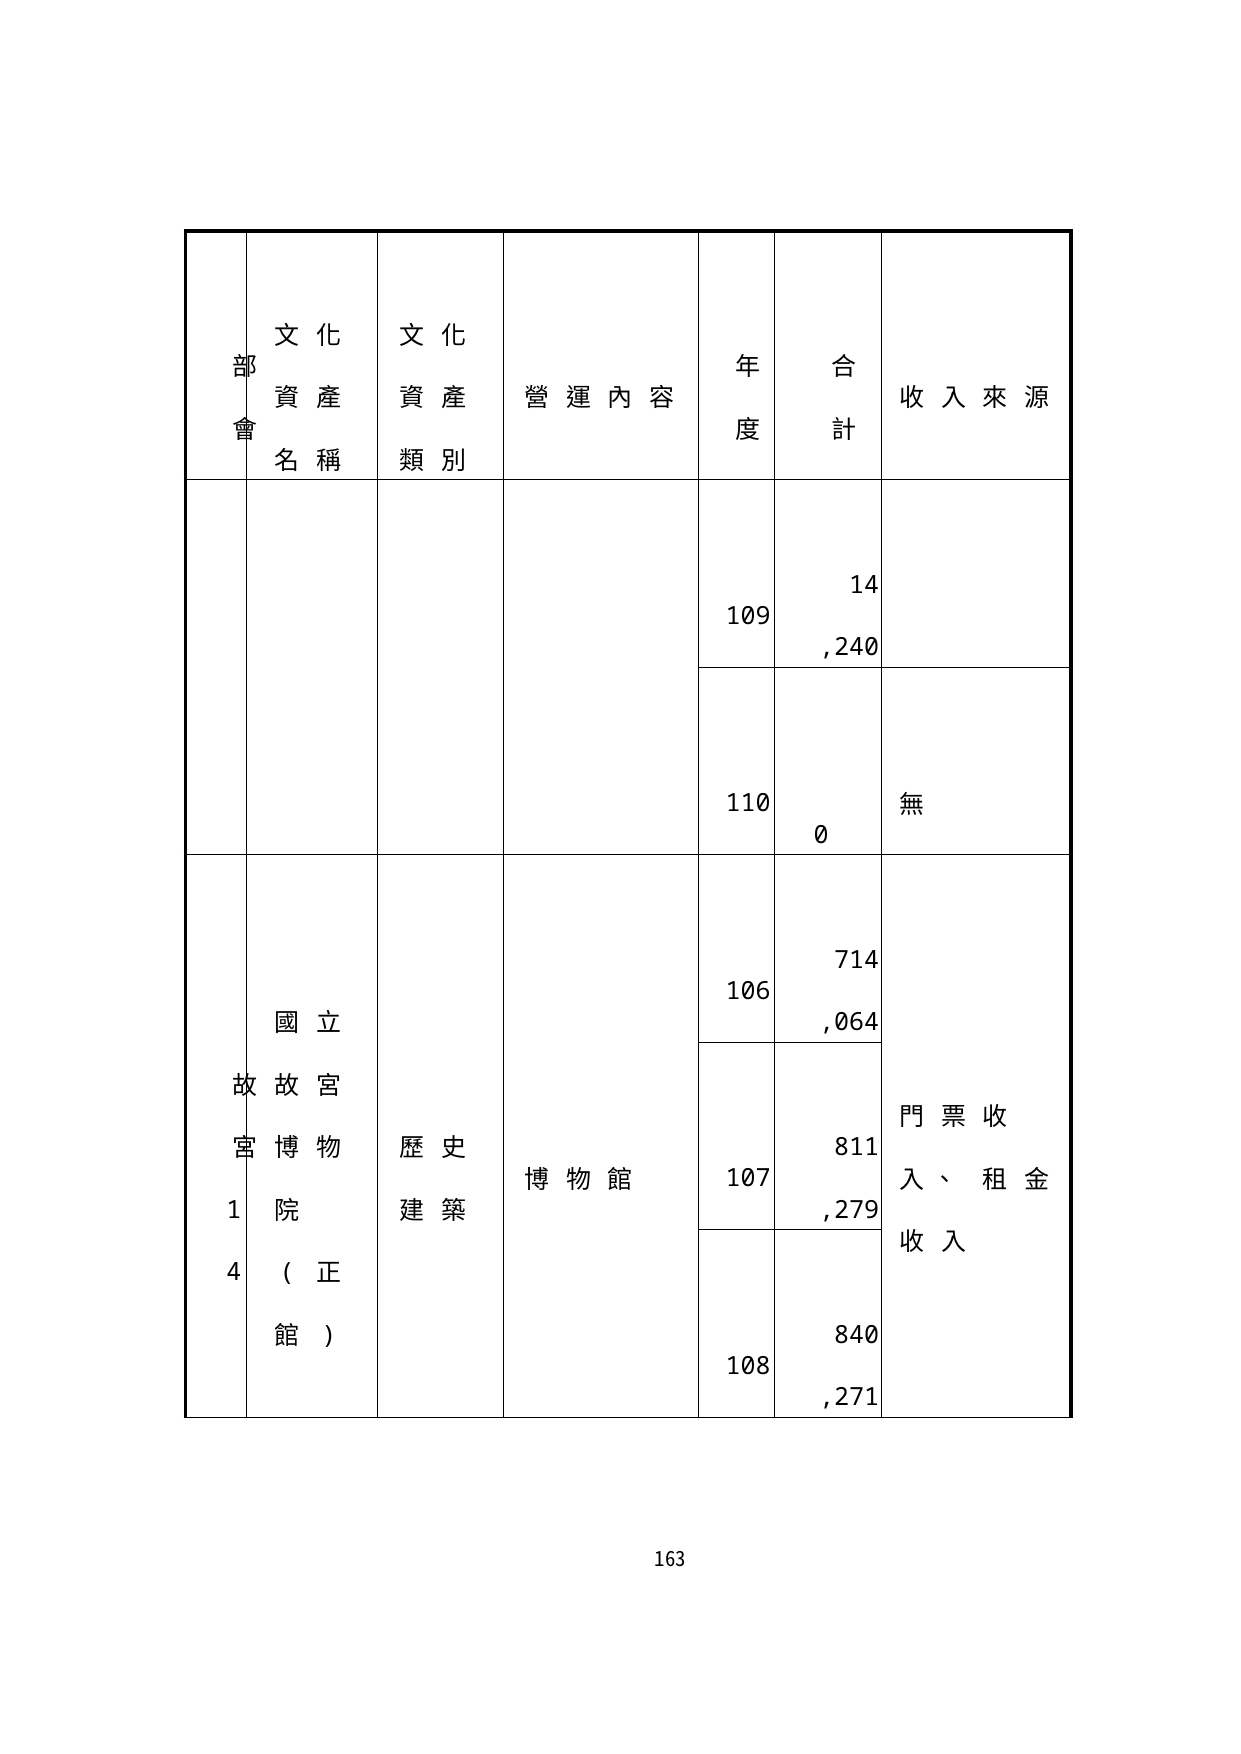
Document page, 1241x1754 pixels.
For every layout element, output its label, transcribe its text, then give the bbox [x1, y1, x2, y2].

table_cell 門票收入、租金收入 [882, 855, 1069, 1417]
table_cell 0 [775, 668, 881, 854]
table_cell 退輔會13 [187, 480, 246, 854]
table_cell 714,064 [775, 855, 881, 1042]
table_cell 110 [699, 668, 774, 854]
table_cell 歷史建築 [378, 855, 503, 1417]
table_cell 106 [699, 855, 774, 1042]
table_cell 14,240 [775, 480, 881, 667]
table_cell [378, 480, 503, 854]
table_cell 108 [699, 1230, 774, 1417]
table_cell 博物館 [504, 855, 698, 1417]
table_cell [882, 480, 1069, 667]
table_cell 840,271 [775, 1230, 881, 1417]
table_header 文化資產名稱 [247, 233, 377, 479]
table_cell 109 [699, 480, 774, 667]
table_cell [504, 480, 698, 854]
table_cell 國立故宮博物院 (正館) [247, 855, 377, 1417]
table_cell 811,279 [775, 1043, 881, 1229]
table_header 營運內容 [504, 233, 698, 479]
table_header 收入來源 [882, 233, 1069, 479]
table_header 部會 [187, 233, 246, 479]
table_header 合計 [775, 233, 881, 479]
table_cell 故宮14 [187, 855, 246, 1417]
table_cell 107 [699, 1043, 774, 1229]
table_header 文化資產類別 [378, 233, 503, 479]
table_cell 無 [882, 668, 1069, 854]
table_header 年度 [699, 233, 774, 479]
table_cell 松園別館 [247, 480, 377, 854]
